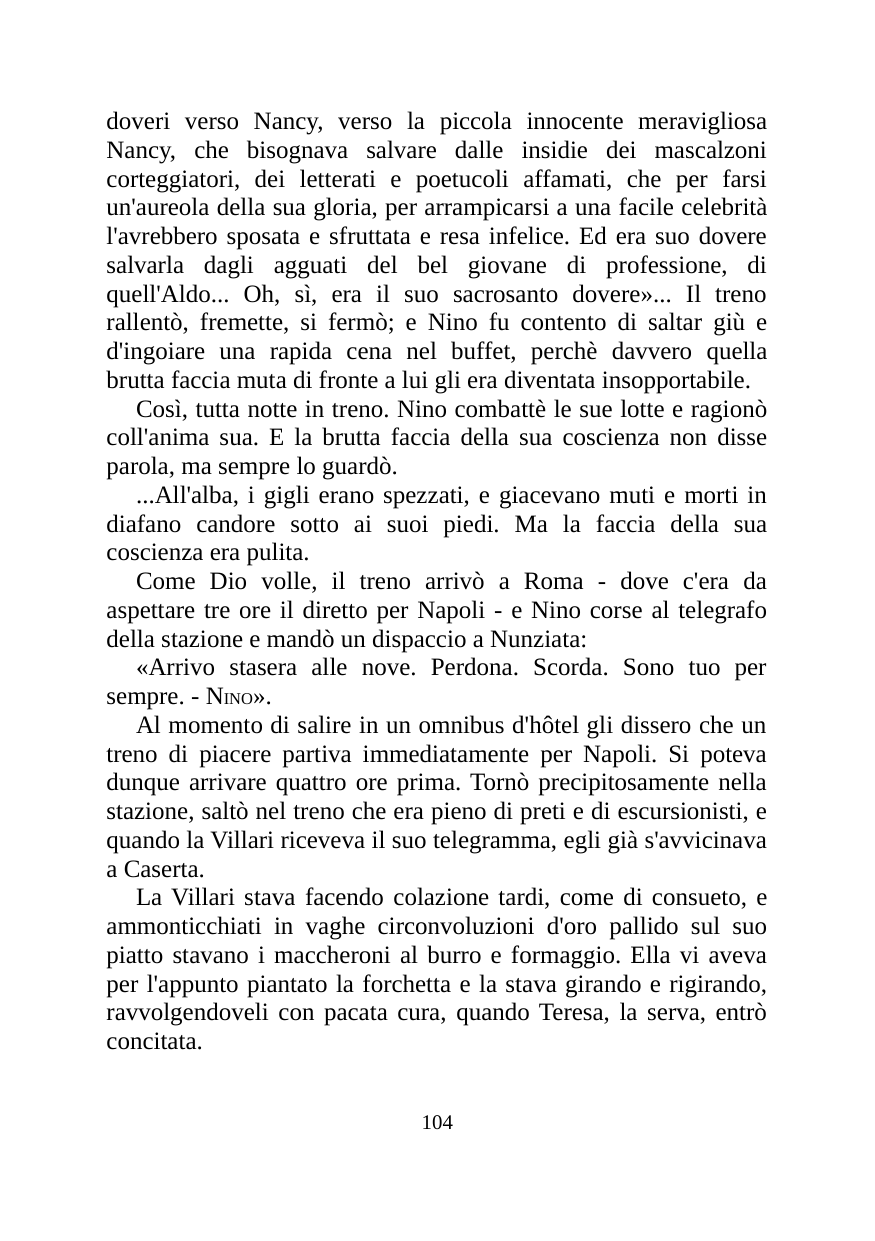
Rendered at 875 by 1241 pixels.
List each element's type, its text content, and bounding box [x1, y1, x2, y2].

text Come Dio volle, il treno arrivò a Roma - dove c'era da aspettare tre ore il diretto per Napoli - e Nino corse al telegrafo della stazione e mandò un dispaccio a Nunziata: [106, 566, 768, 652]
text La Villari stava facendo colazione tardi, come di consueto, e ammonticchiati in vaghe circonvoluzioni d'oro pallido sul suo piatto stavano i maccheroni al burro e formaggio. Ella vi aveva per l'appunto piantato la forchetta e la stava girando e rigirando, ravvolgendoveli con pacata cura, quando Teresa, la serva, entrò concitata. [106, 882, 768, 1055]
text Al momento di salire in un omnibus d'hôtel gli dissero che un treno di piacere partiva immediatamente per Napoli. Si poteva dunque arrivare quattro ore prima. Tornò precipitosamente nella stazione, saltò nel treno che era pieno di preti e di escursionisti, e quando la Villari riceveva il suo telegramma, egli già s'avvicinava a Caserta. [106, 710, 768, 882]
text doveri verso Nancy, verso la piccola innocente meravigliosa Nancy, che bisognava salvare dalle insidie dei mascalzoni corteggiatori, dei letterati e poetucoli affamati, che per farsi un'aureola della sua gloria, per arrampicarsi a una facile celebrità l'avrebbero sposata e sfruttata e resa infelice. Ed era suo dovere salvarla dagli agguati del bel giovane di professione, di quell'Aldo... Oh, sì, era il suo sacrosanto dovere»... Il treno rallentò, fremette, si fermò; e Nino fu contento di saltar giù e d'ingoiare una rapida cena nel buffet, perchè davvero quella brutta faccia muta di fronte a lui gli era diventata insopportabile. [106, 106, 768, 394]
text «Arrivo stasera alle nove. Perdona. Scorda. Sono tuo per sempre. - Nino». [106, 652, 768, 710]
text ...All'alba, i gigli erano spezzati, e giacevano muti e morti in diafano candore sotto ai suoi piedi. Ma la faccia della sua coscienza era pulita. [106, 480, 768, 566]
text Così, tutta notte in treno. Nino combattè le sue lotte e ragionò coll'anima sua. E la brutta faccia della sua coscienza non disse parola, ma sempre lo guardò. [106, 394, 768, 480]
